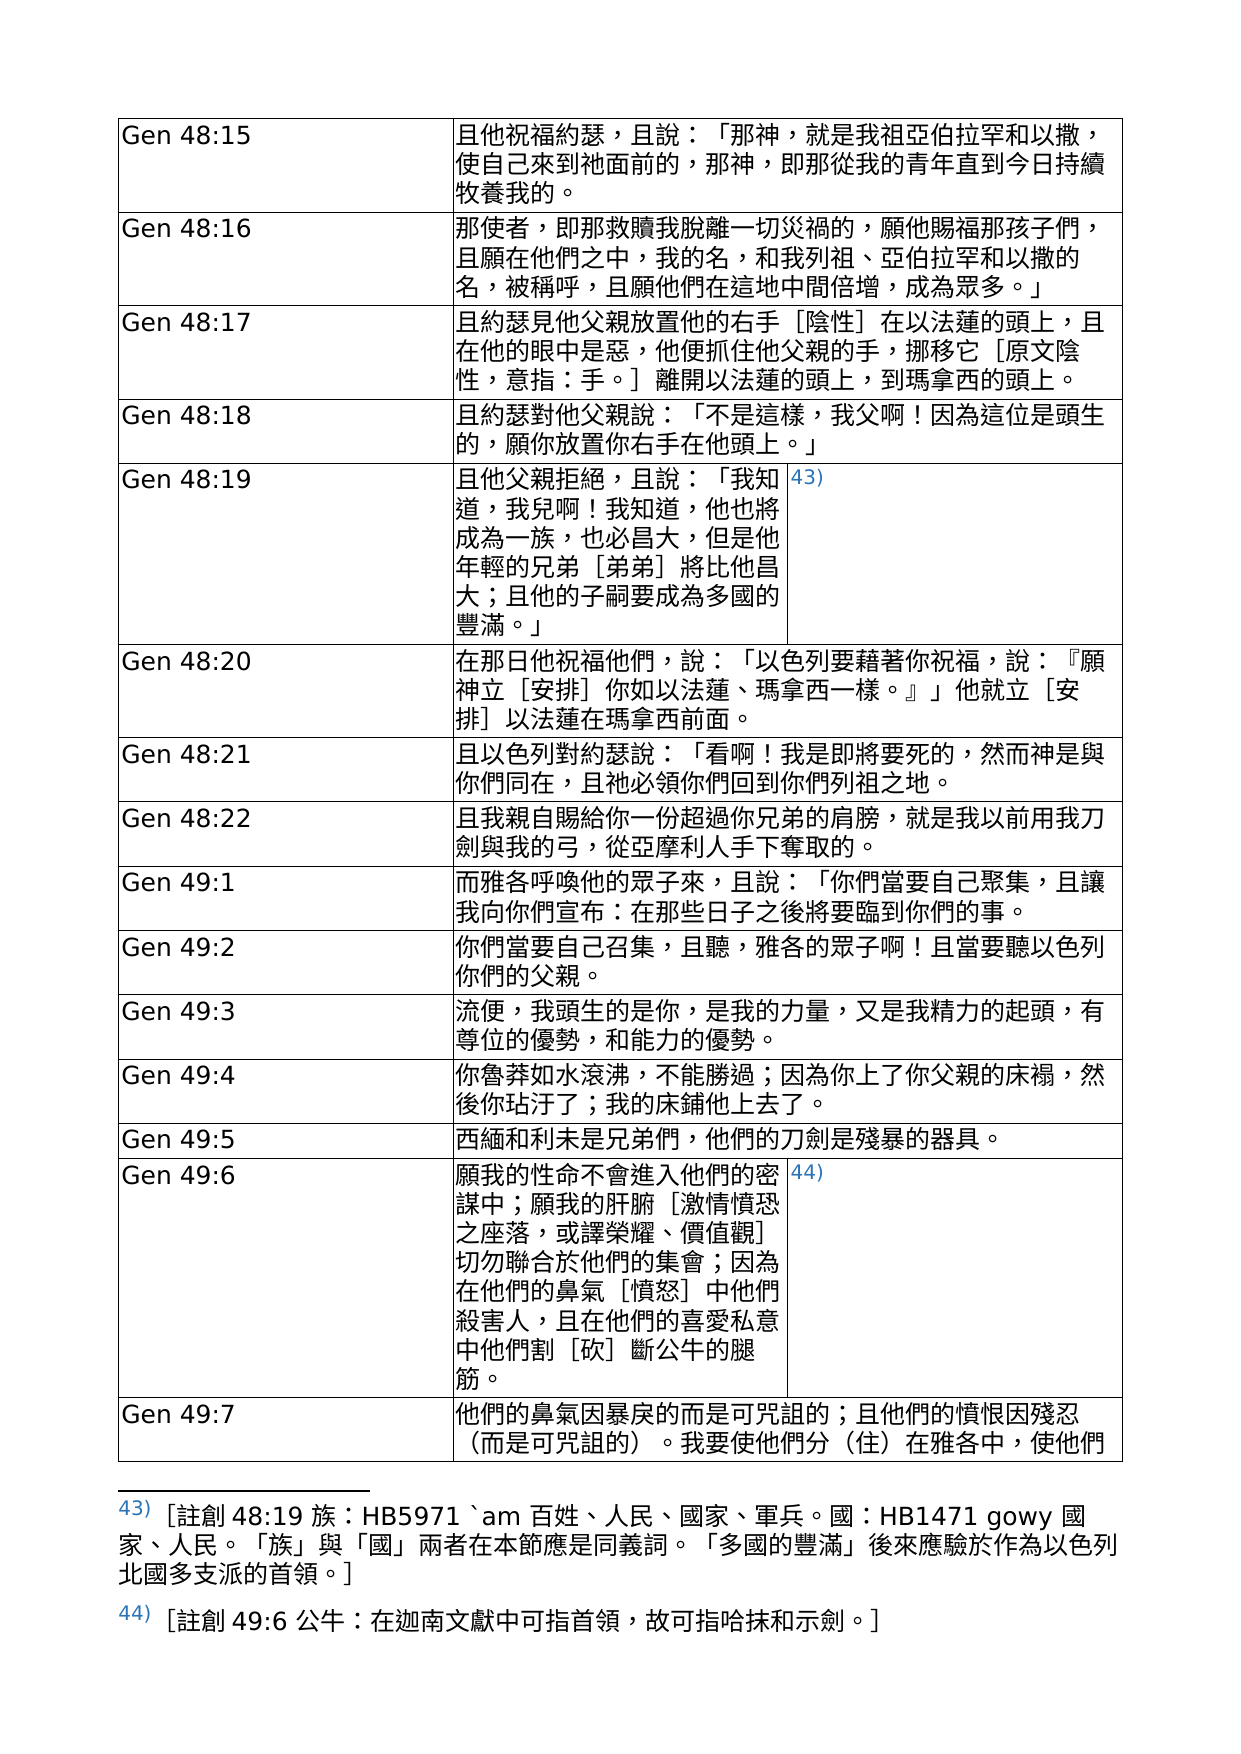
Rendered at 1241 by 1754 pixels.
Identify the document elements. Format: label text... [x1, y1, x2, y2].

table_cell Gen 49:3 [119, 995, 453, 1058]
table_cell Gen 48:21 [119, 738, 453, 801]
table_cell Gen 48:22 [119, 802, 453, 866]
table_cell [788, 1159, 1122, 1397]
table_cell Gen 48:17 [119, 306, 453, 398]
table_cell Gen 49:5 [119, 1124, 453, 1158]
table_cell Gen 49:2 [119, 931, 453, 994]
table_cell Gen 48:18 [119, 400, 453, 463]
table_cell Gen 48:15 [119, 119, 453, 212]
table_cell 且約瑟對他父親說：「不是這樣，我父啊！因為這位是頭生的，願你放置你右手在他頭上。」 [454, 400, 1122, 463]
table_cell 願我的性命不會進入他們的密謀中；願我的肝腑［激情憤恐之座落，或譯榮耀、價值觀］切勿聯合於他們的集會；因為在他們的鼻氣［憤怒］中他們殺害人，且在他們的喜愛私意中他們割［砍］斷公牛的腿筋。 [454, 1159, 787, 1397]
table_cell Gen 49:1 [119, 867, 453, 930]
table_cell 且他祝福約瑟，且說：「那神，就是我祖亞伯拉罕和以撒，使自己來到祂面前的，那神，即那從我的青年直到今日持續牧養我的。 [454, 119, 1122, 212]
table_cell Gen 49:4 [119, 1060, 453, 1123]
table_cell 且他父親拒絕，且說：「我知道，我兒啊！我知道，他也將成為一族，也必昌大，但是他年輕的兄弟［弟弟］將比他昌大；且他的子嗣要成為多國的豐滿。」 [454, 464, 787, 644]
table_cell 且約瑟見他父親放置他的右手［陰性］在以法蓮的頭上，且在他的眼中是惡，他便抓住他父親的手，挪移它［原文陰性，意指：手。］離開以法蓮的頭上，到瑪拿西的頭上。 [454, 306, 1122, 398]
table_cell Gen 48:16 [119, 213, 453, 305]
table_cell Gen 49:7 [119, 1398, 453, 1461]
table_cell 而雅各呼喚他的眾子來，且說：「你們當要自己聚集，且讓我向你們宣布：在那些日子之後將要臨到你們的事。 [454, 867, 1122, 930]
table_cell 在那日他祝福他們，說：「以色列要藉著你祝福，說：『願神立［安排］你如以法蓮、瑪拿西一樣。』」他就立［安排］以法蓮在瑪拿西前面。 [454, 645, 1122, 737]
table_cell 西緬和利未是兄弟們，他們的刀劍是殘暴的器具。 [454, 1124, 1122, 1158]
table_cell Gen 49:6 [119, 1159, 453, 1397]
table_cell 那使者，即那救贖我脫離一切災禍的，願他賜福那孩子們，且願在他們之中，我的名，和我列祖、亞伯拉罕和以撒的名，被稱呼，且願他們在這地中間倍增，成為眾多。」 [454, 213, 1122, 305]
table_cell 且以色列對約瑟說：「看啊！我是即將要死的，然而神是與你們同在，且祂必領你們回到你們列祖之地。 [454, 738, 1122, 801]
table_cell Gen 48:20 [119, 645, 453, 737]
table_cell [788, 464, 1122, 644]
table_cell 且我親自賜給你一份超過你兄弟的肩膀，就是我以前用我刀劍與我的弓，從亞摩利人手下奪取的。 [454, 802, 1122, 866]
table_cell 你魯莽如水滾沸，不能勝過；因為你上了你父親的床褟，然後你玷汙了；我的床鋪他上去了。 [454, 1060, 1122, 1123]
table_cell 他們的鼻氣因暴戾的而是可咒詛的；且他們的憤恨因殘忍（而是可咒詛的）。我要使他們分（住）在雅各中，使他們 [454, 1398, 1122, 1461]
table_cell 你們當要自己召集，且聽，雅各的眾子啊！且當要聽以色列你們的父親。 [454, 931, 1122, 994]
table_cell Gen 48:19 [119, 464, 453, 644]
table_cell 流便，我頭生的是你，是我的力量，又是我精力的起頭，有尊位的優勢，和能力的優勢。 [454, 995, 1122, 1058]
